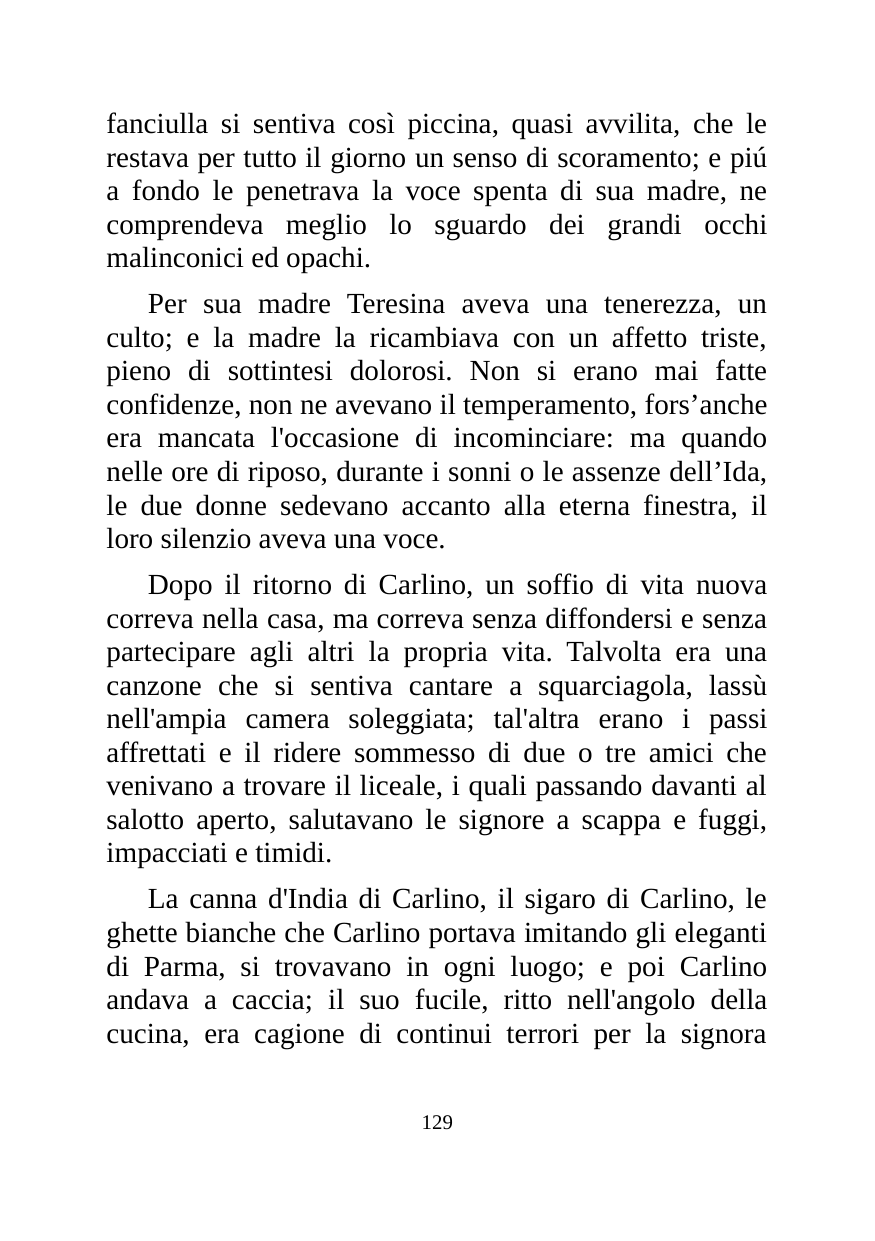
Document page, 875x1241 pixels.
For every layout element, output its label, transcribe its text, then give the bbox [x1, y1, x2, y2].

text fanciulla si sentiva così piccina, quasi avvilita, che le restava per tutto il giorno un senso di scoramento; e piú a fondo le penetrava la voce spenta di sua madre, ne comprendeva meglio lo sguardo dei grandi occhi malinconici ed opachi. [106, 106, 768, 274]
text Dopo il ritorno di Carlino, un soffio di vita nuova correva nella casa, ma correva senza diffondersi e senza partecipare agli altri la propria vita. Talvolta era una canzone che si sentiva cantare a squarciagola, lassù nell'ampia camera soleggiata; tal'altra erano i passi affrettati e il ridere sommesso di due o tre amici che venivano a trovare il liceale, i quali passando davanti al salotto aperto, salutavano le signore a scappa e fuggi, impacciati e timidi. [106, 567, 768, 869]
text La canna d'India di Carlino, il sigaro di Carlino, le ghette bianche che Carlino portava imitando gli eleganti di Parma, si trovavano in ogni luogo; e poi Carlino andava a caccia; il suo fucile, ritto nell'angolo della cucina, era cagione di continui terrori per la signora [106, 882, 768, 1049]
text Per sua madre Teresina aveva una tenerezza, un culto; e la madre la ricambiava con un affetto triste, pieno di sottintesi dolorosi. Non si erano mai fatte confidenze, non ne avevano il temperamento, fors’anche era mancata l'occasione di incominciare: ma quando nelle ore di riposo, durante i sonni o le assenze dell’Ida, le due donne sedevano accanto alla eterna finestra, il loro silenzio aveva una voce. [106, 286, 768, 555]
